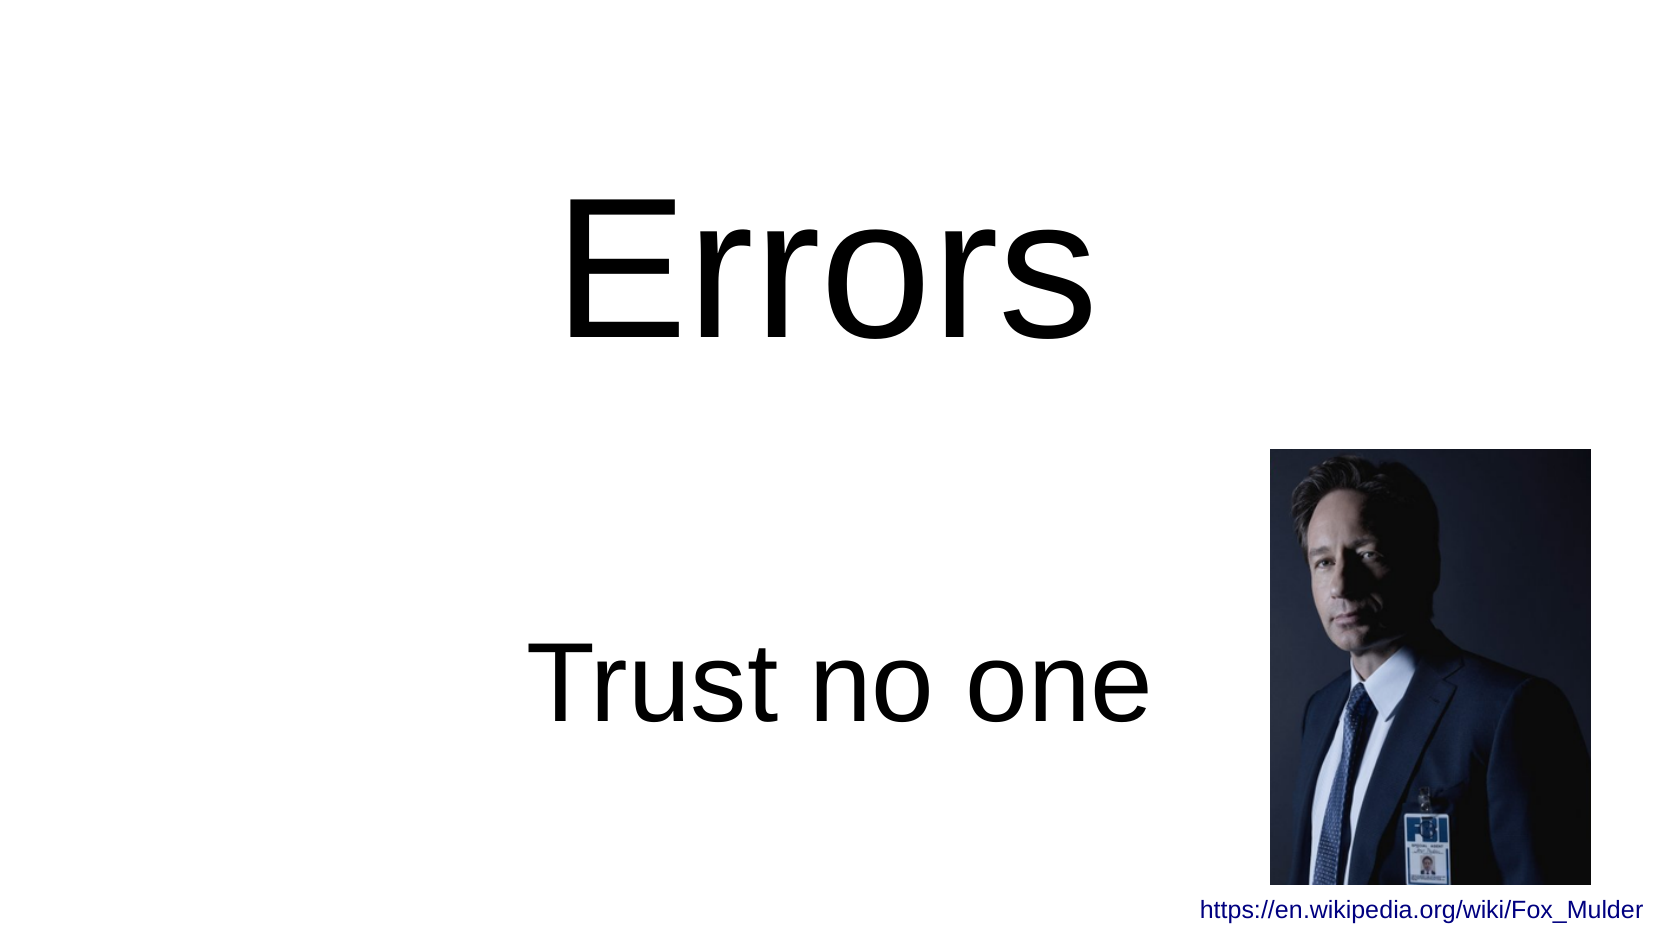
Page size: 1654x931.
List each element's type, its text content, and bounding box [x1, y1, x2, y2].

text_box https://en.wikipedia.org/wiki/Fox_Mulder [1185, 888, 1654, 931]
title Trust no one [330, 600, 1351, 766]
picture [1270, 449, 1591, 886]
title Errors [75, 41, 1578, 496]
